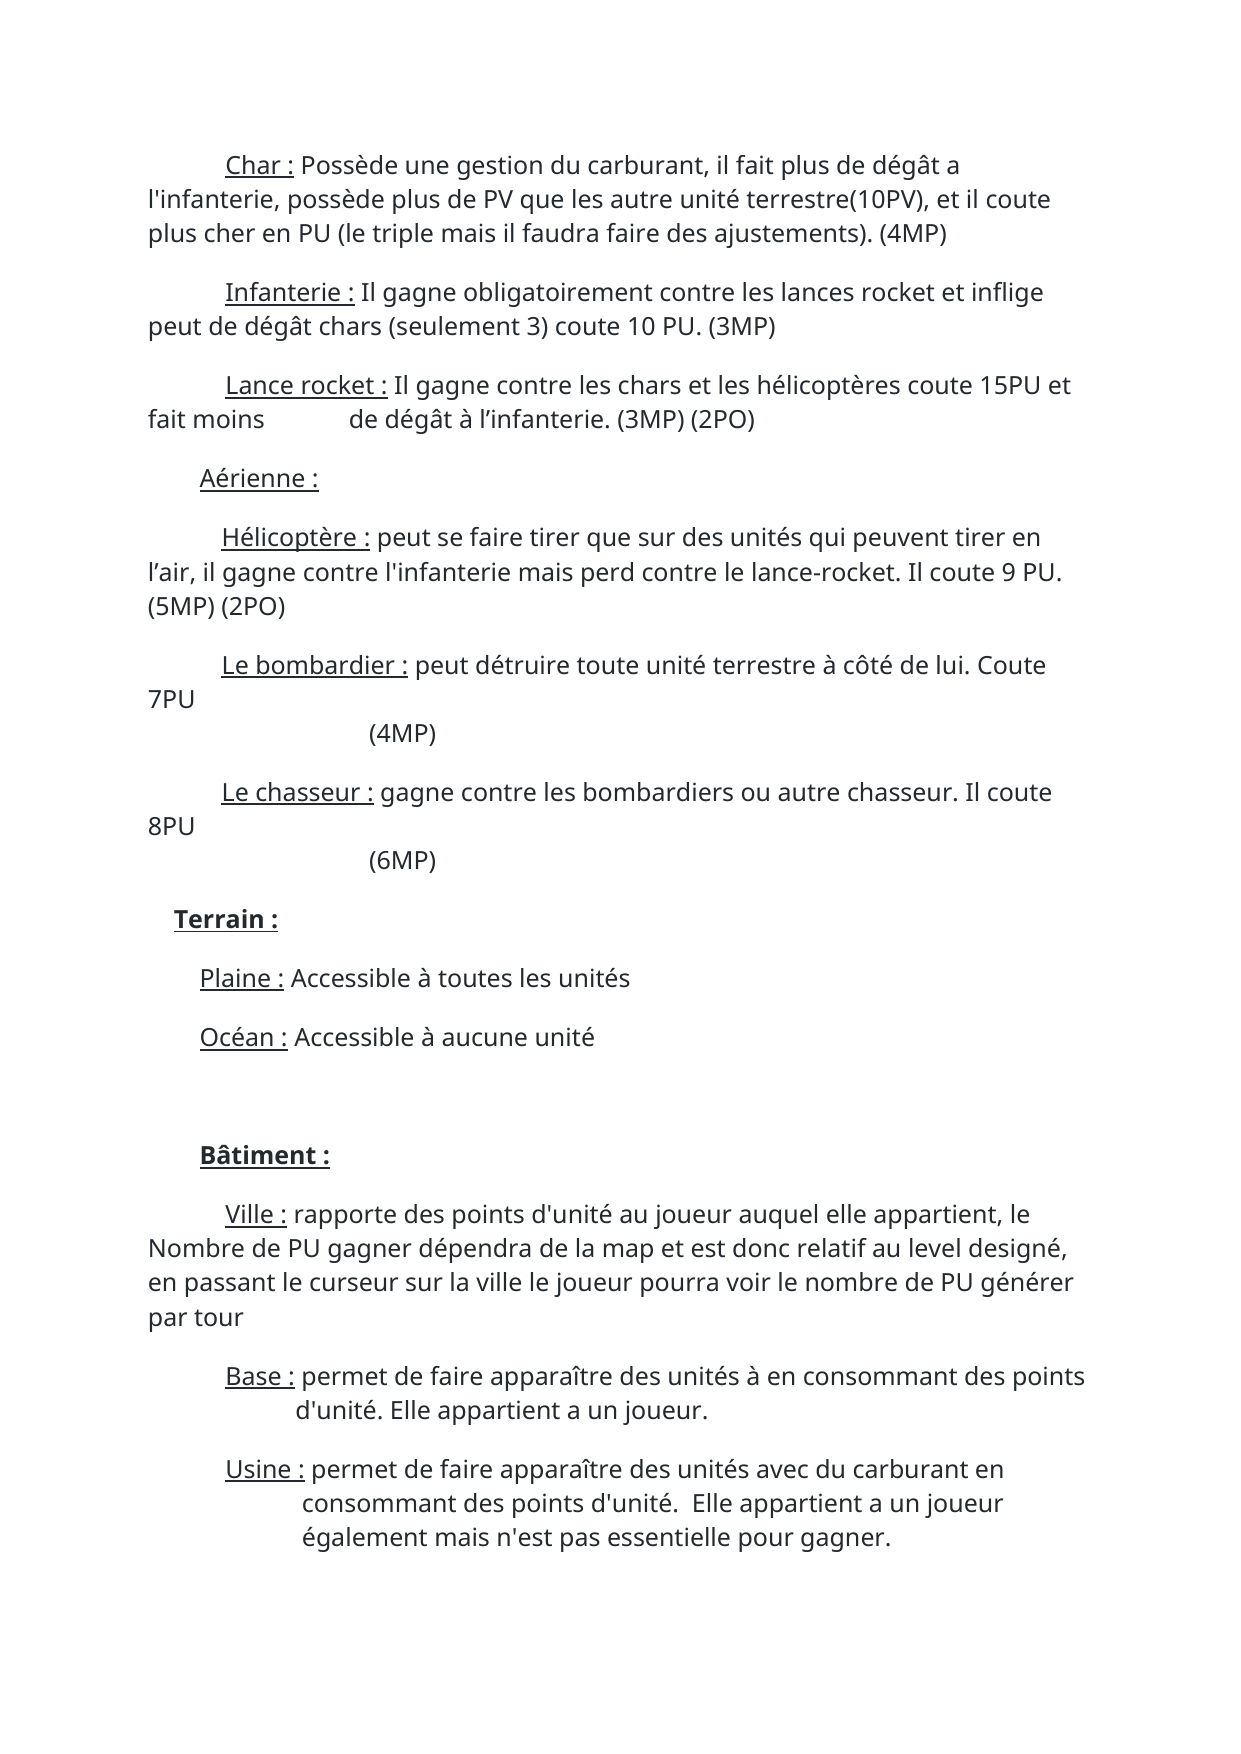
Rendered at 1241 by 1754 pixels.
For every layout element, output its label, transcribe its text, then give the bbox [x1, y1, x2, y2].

text Terrain : [148, 902, 1093, 936]
text Aérienne : [148, 461, 1093, 495]
text Plaine : Accessible à toutes les unités [148, 961, 1093, 995]
text Infanterie : Il gagne obligatoirement contre les lances rocket et inflige peut de dégât chars (seulement 3) coute 10 PU. (3MP) [148, 275, 1093, 343]
text Océan : Accessible à aucune unité [148, 1020, 1093, 1054]
text Le chasseur : gagne contre les bombardiers ou autre chasseur. Il coute 8PU (6MP) [148, 774, 1093, 877]
text Le bombardier : peut détruire toute unité terrestre à côté de lui. Coute 7PU (4MP) [148, 647, 1093, 749]
text Hélicoptère : peut se faire tirer que sur des unités qui peuvent tirer en l’air, il gagne contre l'infanterie mais perd contre le lance-rocket. Il coute 9 PU. (5MP) (2PO) [148, 520, 1093, 622]
text Ville : rapporte des points d'unité au joueur auquel elle appartient, le Nombre de PU gagner dépendra de la map et est donc relatif au level designé, en passant le curseur sur la ville le joueur pourra voir le nombre de PU générer par tour [148, 1197, 1093, 1333]
text Lance rocket : Il gagne contre les chars et les hélicoptères coute 15PU et fait moins de dégât à l’infanterie. (3MP) (2PO) [148, 368, 1093, 436]
text Bâtiment : [148, 1138, 1093, 1172]
text Usine : permet de faire apparaître des unités avec du carburant en consommant des points d'unité. Elle appartient a un joueur également mais n'est pas essentielle pour gagner. [148, 1451, 1093, 1553]
text Base : permet de faire apparaître des unités à en consommant des points d'unité. Elle appartient a un joueur. [148, 1358, 1093, 1426]
text Char : Possède une gestion du carburant, il fait plus de dégât a l'infanterie, possède plus de PV que les autre unité terrestre(10PV), et il coute plus cher en PU (le triple mais il faudra faire des ajustements). (4MP) [148, 148, 1093, 250]
